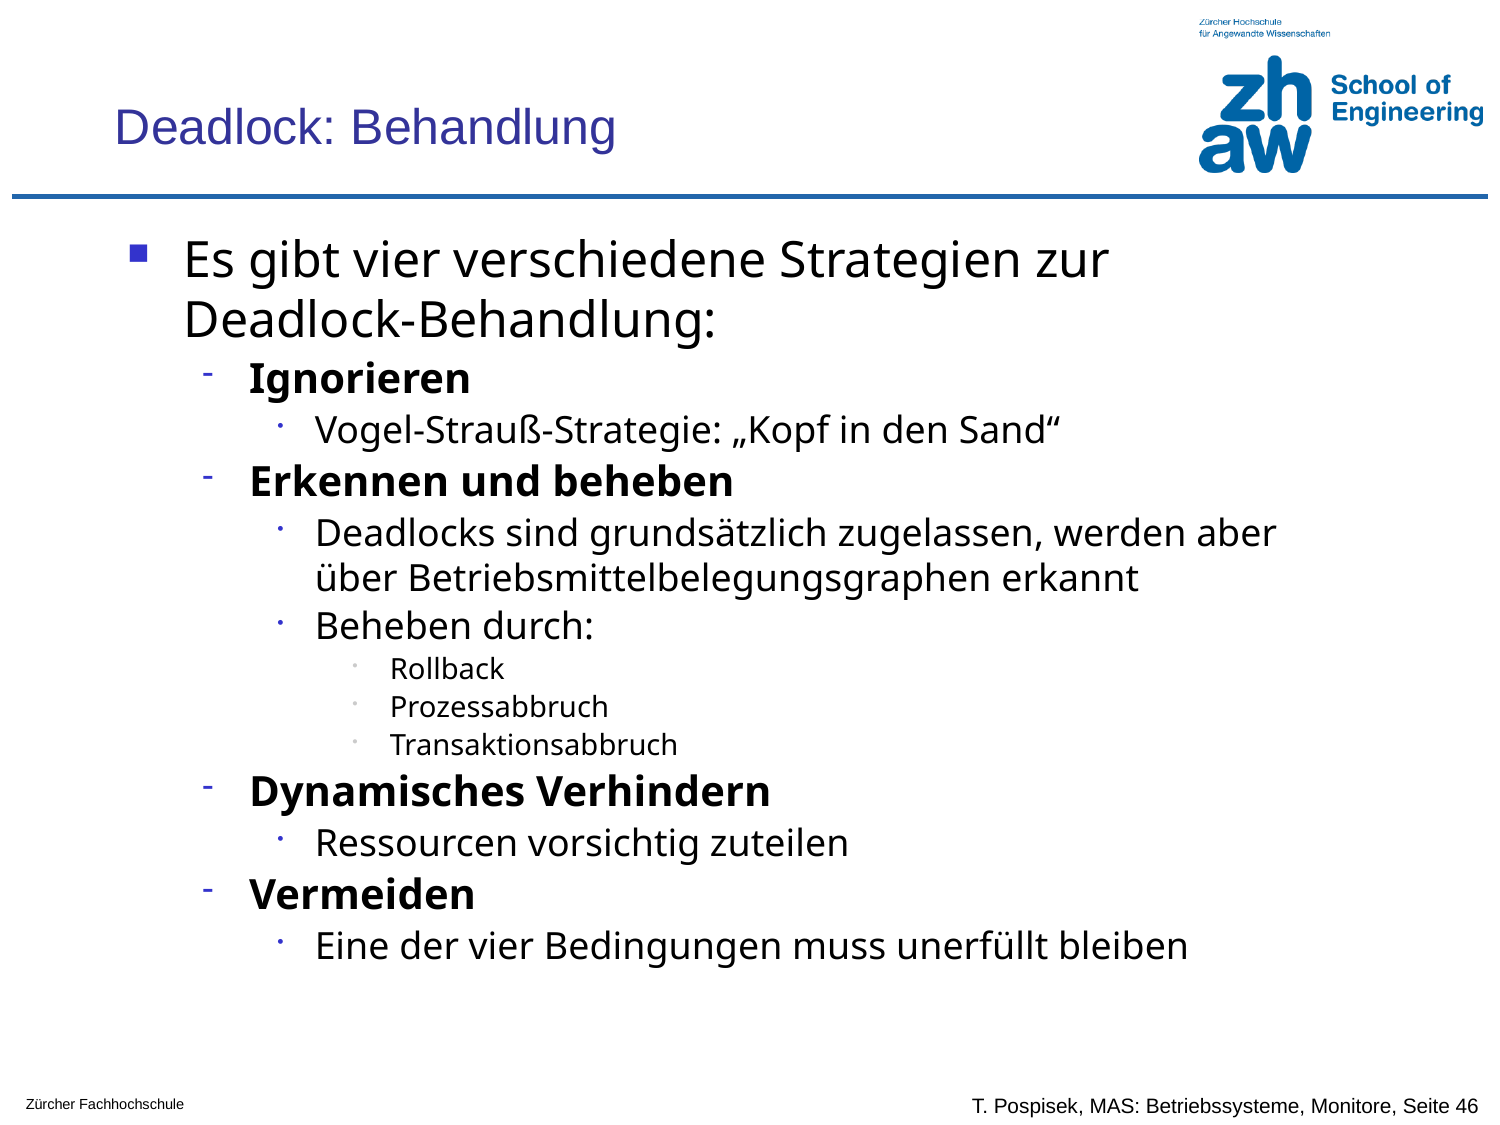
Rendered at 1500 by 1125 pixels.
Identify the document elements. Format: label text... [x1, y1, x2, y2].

list Es gibt vier verschiedene Strategien zur Deadlock-Behandlung: Ignorieren Vogel-Strauß-Strategie: „Kopf in den Sand“ Erkennen und beheben Deadlocks sind grundsätzlich zugelassen, werden aber über Betriebsmittelbelegungsgraphen erkannt Beheben durch: Rollback Prozessabbruch Transaktionsabbruch Dynamisches Verhindern Ressourcen vorsichtig zuteilen Vermeiden Eine der vier Bedingungen muss unerfüllt bleiben [112, 220, 1363, 970]
picture [1199, 19, 1483, 173]
title Deadlock: Behandlung [99, 50, 1379, 163]
